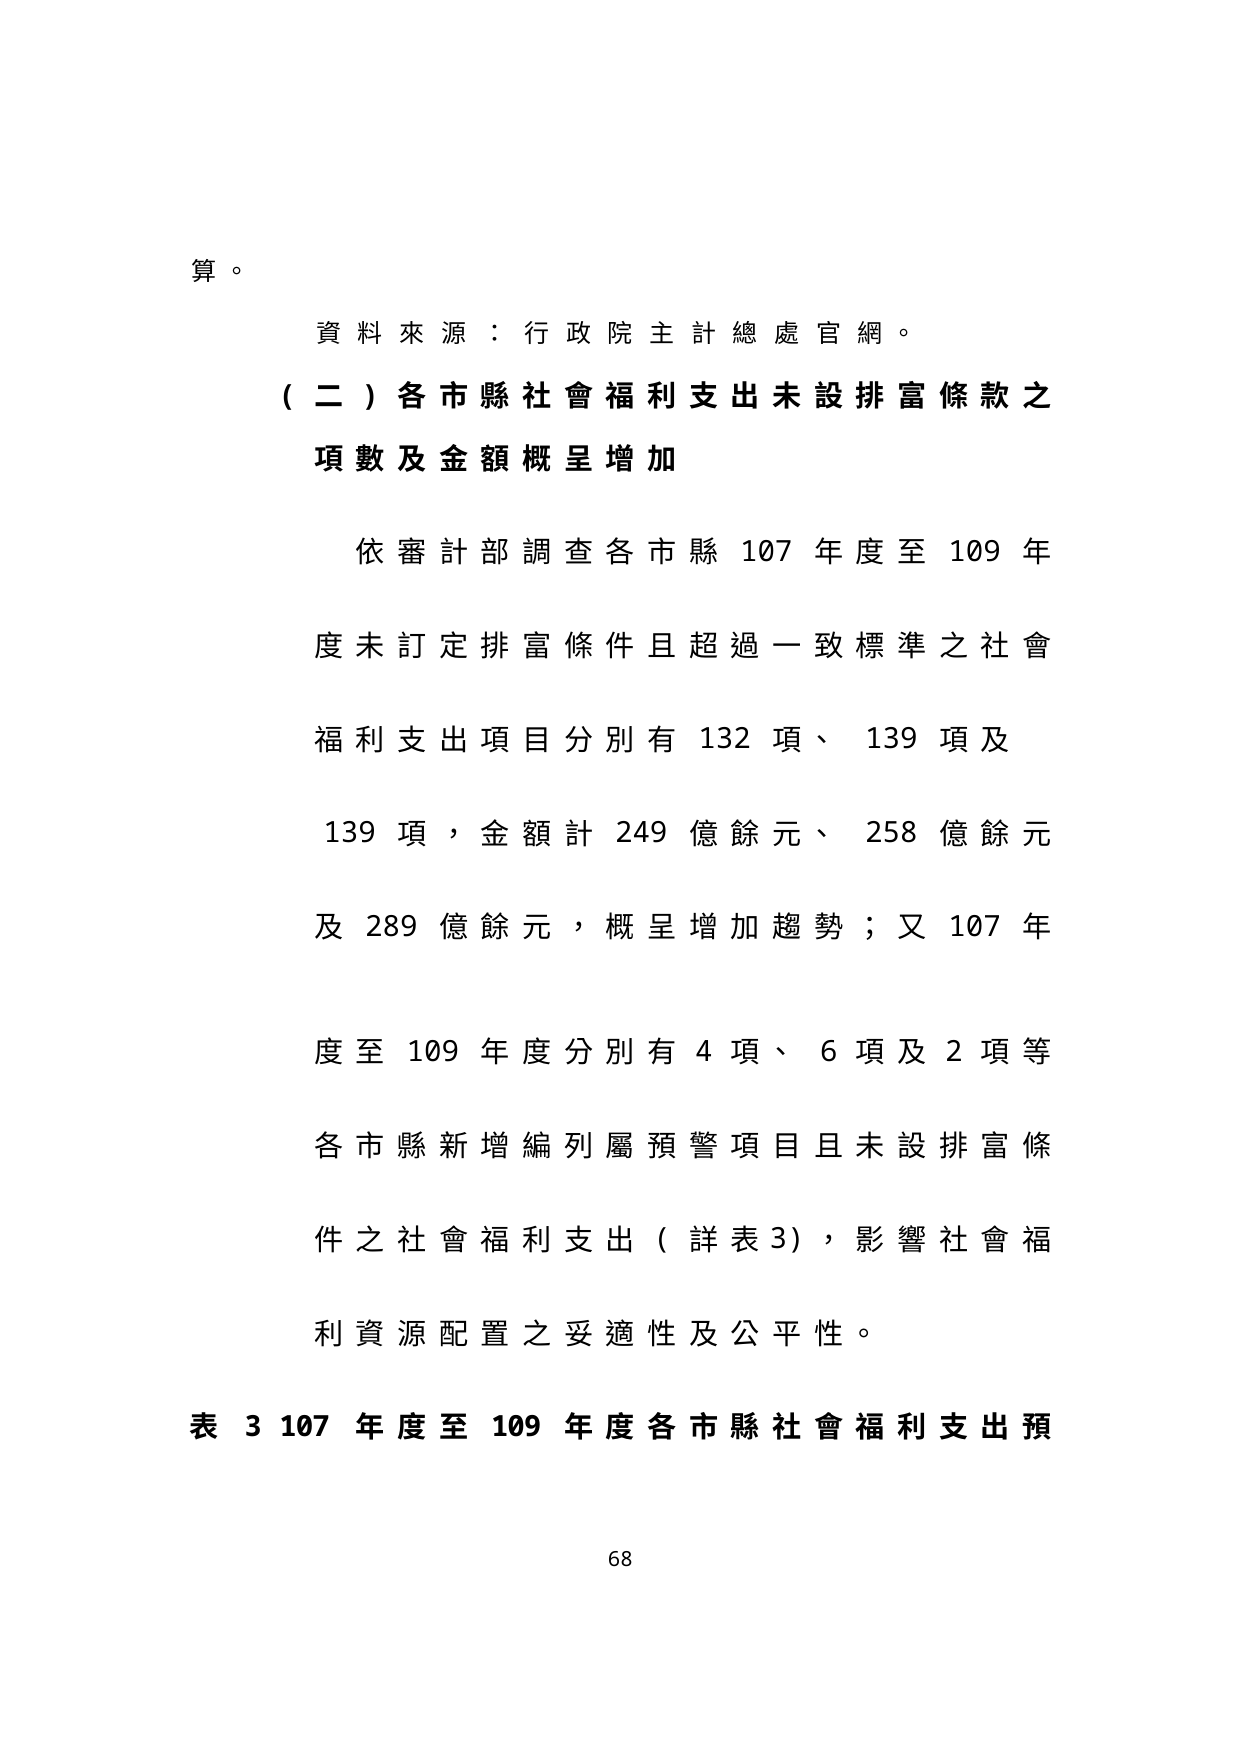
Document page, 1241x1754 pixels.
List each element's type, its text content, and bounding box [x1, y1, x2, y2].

text 資料來源：行政院主計總處官網。 [183, 290, 1058, 352]
text 表3 107年度至109年度各市縣社會福利支出預 [183, 1352, 1087, 1477]
text 依審計部調查各市縣107年度至109年度未訂定排富條件且超過一致標準之社會福利支出項目分別有132項、139項及139項，金額計249億餘元、258億餘元及289億餘元，概呈增加趨勢；又107年度至109年度分別有4項、6項及2項等各市縣新增編列屬預警項目且未設排富條件之社會福利支出(詳表3)，影響社會福利資源配置之妥適性及公平性。 [271, 477, 1058, 1352]
text (二)各市縣社會福利支出未設排富條款之項數及金額概呈增加 [242, 352, 1058, 477]
text 算。 [183, 227, 1058, 290]
